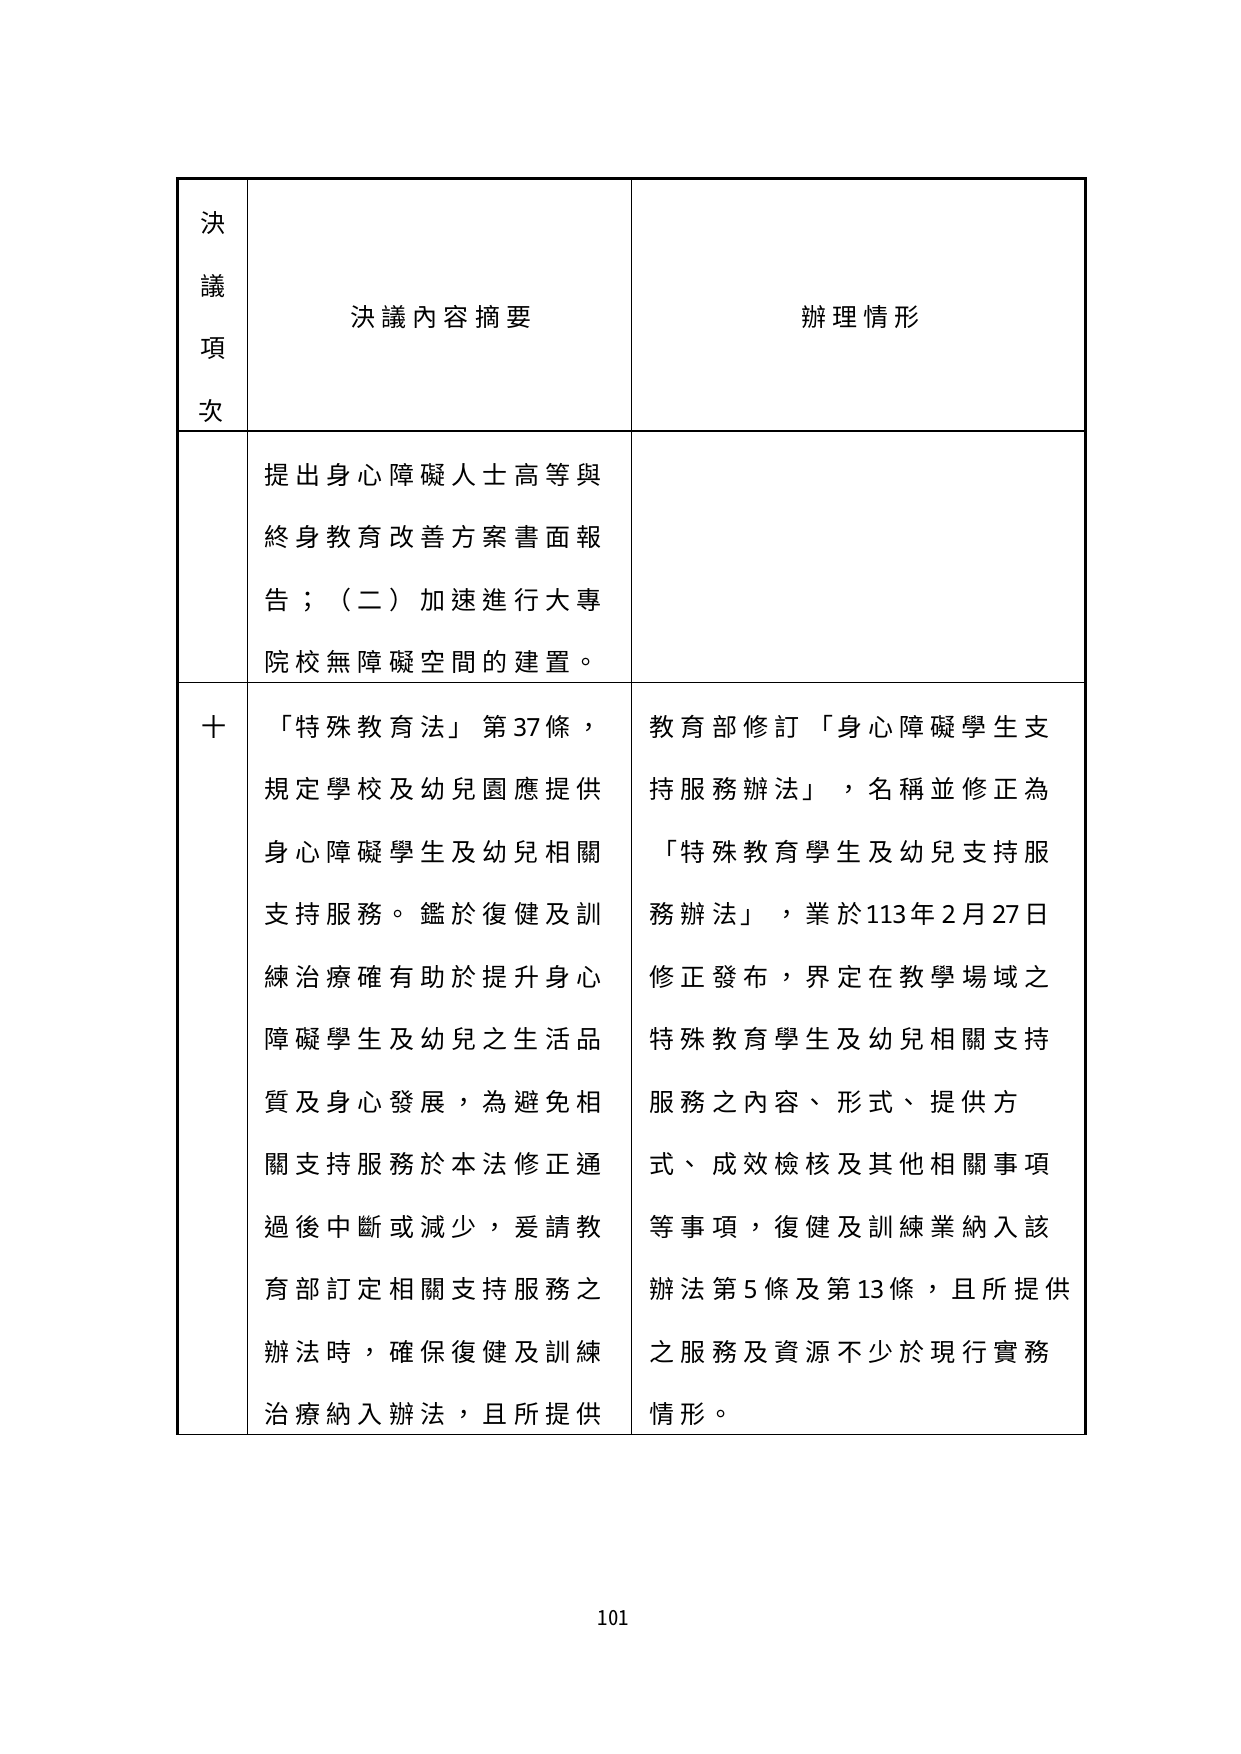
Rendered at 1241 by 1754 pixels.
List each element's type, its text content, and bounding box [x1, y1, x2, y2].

table_cell [632, 432, 1084, 682]
table_cell 教育部修訂「身心障礙學生支持服務辦法」，名稱並修正為「特殊教育學生及幼兒支持服務辦法」，業於113年2月27日修正發布，界定在教學場域之特殊教育學生及幼兒相關支持服務之內容、形式、提供方式、成效檢核及其他相關事項等事項，復健及訓練業納入該辦法第5條及第13條，且所提供之服務及資源不少於現行實務情形。 [632, 683, 1084, 1433]
table_cell 提出身心障礙人士高等與終身教育改善方案書面報告；（二）加速進行大專院校無障礙空間的建置。 [248, 432, 631, 682]
table_header 辦理情形 [632, 180, 1084, 430]
table_header 決議內容摘要 [248, 180, 631, 430]
table_cell 十 [179, 683, 247, 1433]
table_cell 「特殊教育法」第37條，規定學校及幼兒園應提供身心障礙學生及幼兒相關支持服務。鑑於復健及訓練治療確有助於提升身心障礙學生及幼兒之生活品質及身心發展，為避免相關支持服務於本法修正通過後中斷或減少，爰請教育部訂定相關支持服務之辦法時，確保復健及訓練治療納入辦法，且所提供 [248, 683, 631, 1433]
table_header 決議項次 [179, 180, 247, 430]
table_cell [179, 432, 247, 682]
